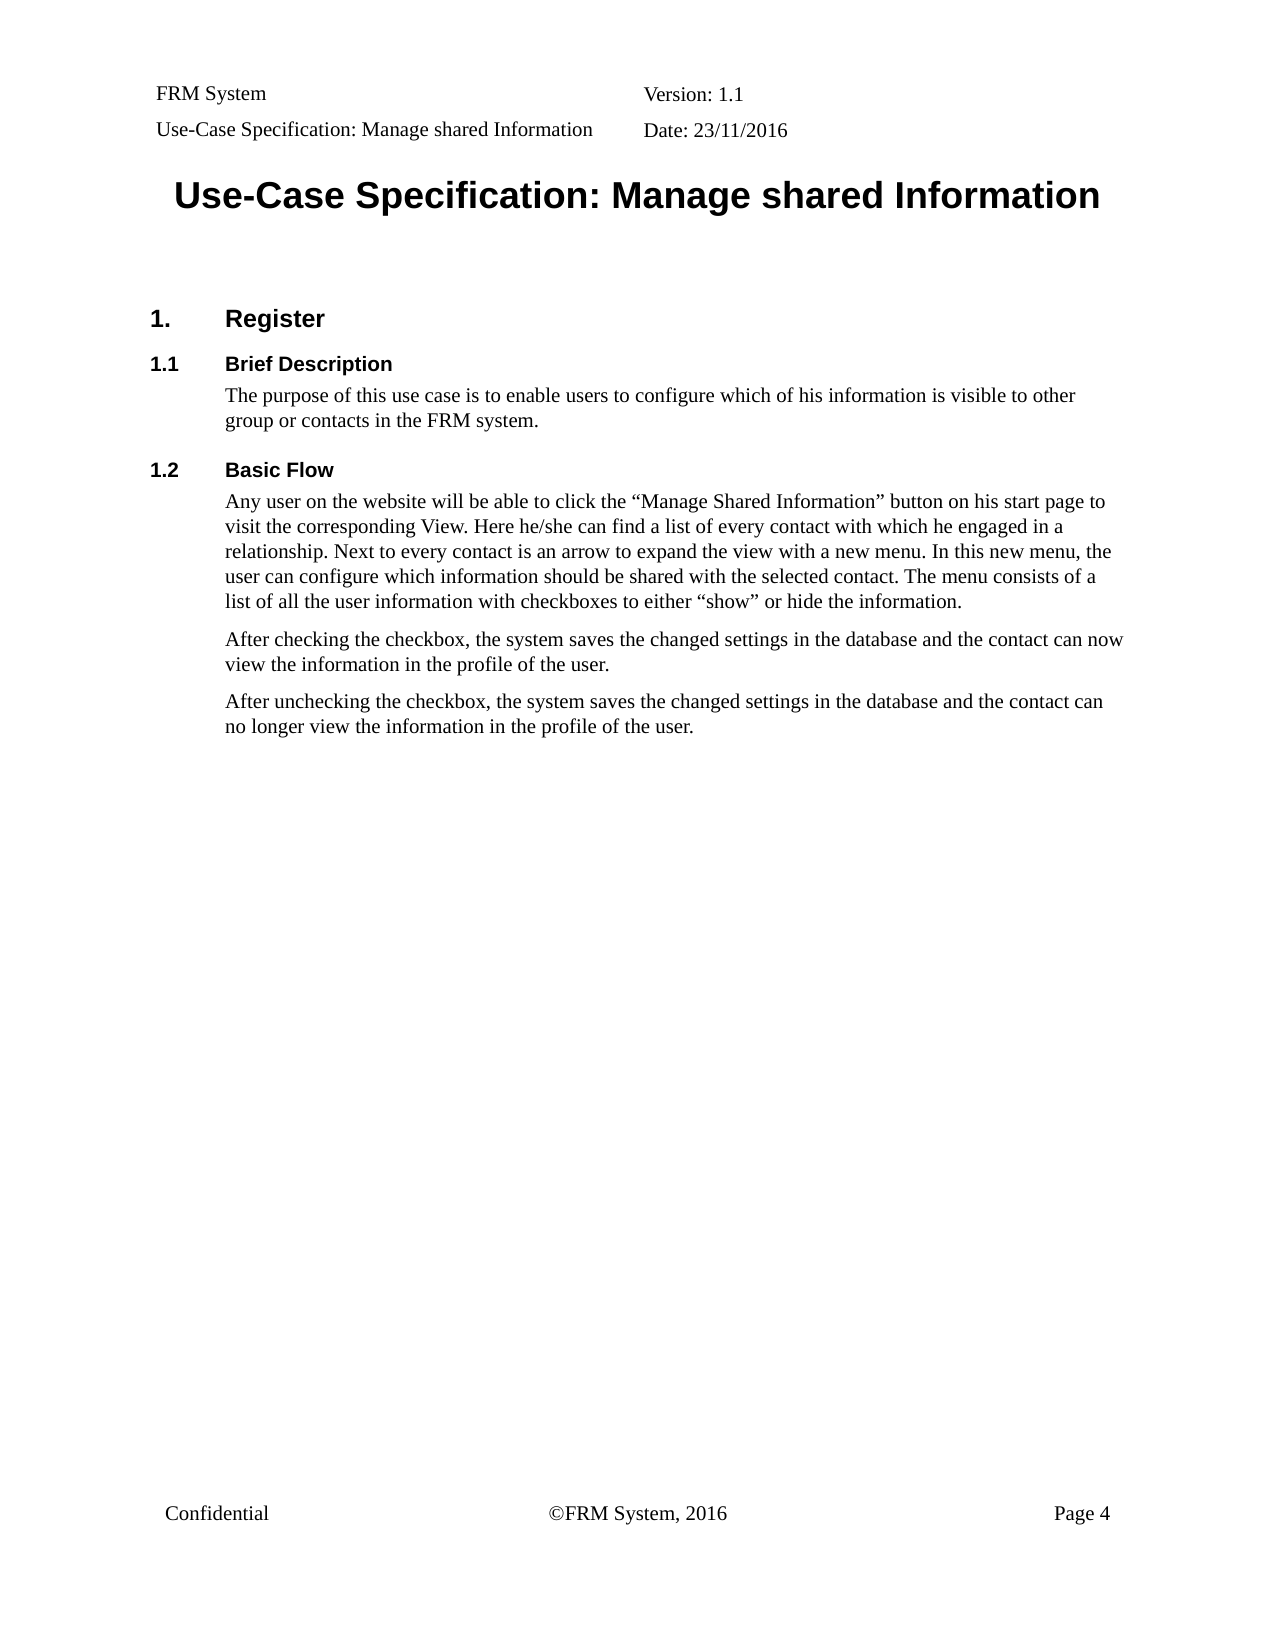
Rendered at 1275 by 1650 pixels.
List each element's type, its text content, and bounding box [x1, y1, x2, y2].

text Any user on the website will be able to click the “Manage Shared Information” button on his start page to visit the corresponding View. Here he/she can find a list of every contact with which he engaged in a relationship. Next to every contact is an arrow to expand the view with a new menu. In this new menu, the user can configure which information should be shared with the selected contact. The menu consists of a list of all the user information with checkboxes to either “show” or hide the information. [225, 488, 1125, 613]
subtitle Register [150, 303, 1125, 332]
text After checking the checkbox, the system saves the changed settings in the database and the contact can now view the information in the profile of the user. [225, 626, 1125, 676]
text Use-Case Specification: Manage shared Information [150, 173, 1125, 216]
subtitle Basic Flow [150, 457, 1125, 482]
text After unchecking the checkbox, the system saves the changed settings in the database and the contact can no longer view the information in the profile of the user. [225, 688, 1125, 738]
subtitle Brief Description [150, 351, 1125, 376]
text The purpose of this use case is to enable users to configure which of his information is visible to other group or contacts in the FRM system. [225, 382, 1125, 432]
